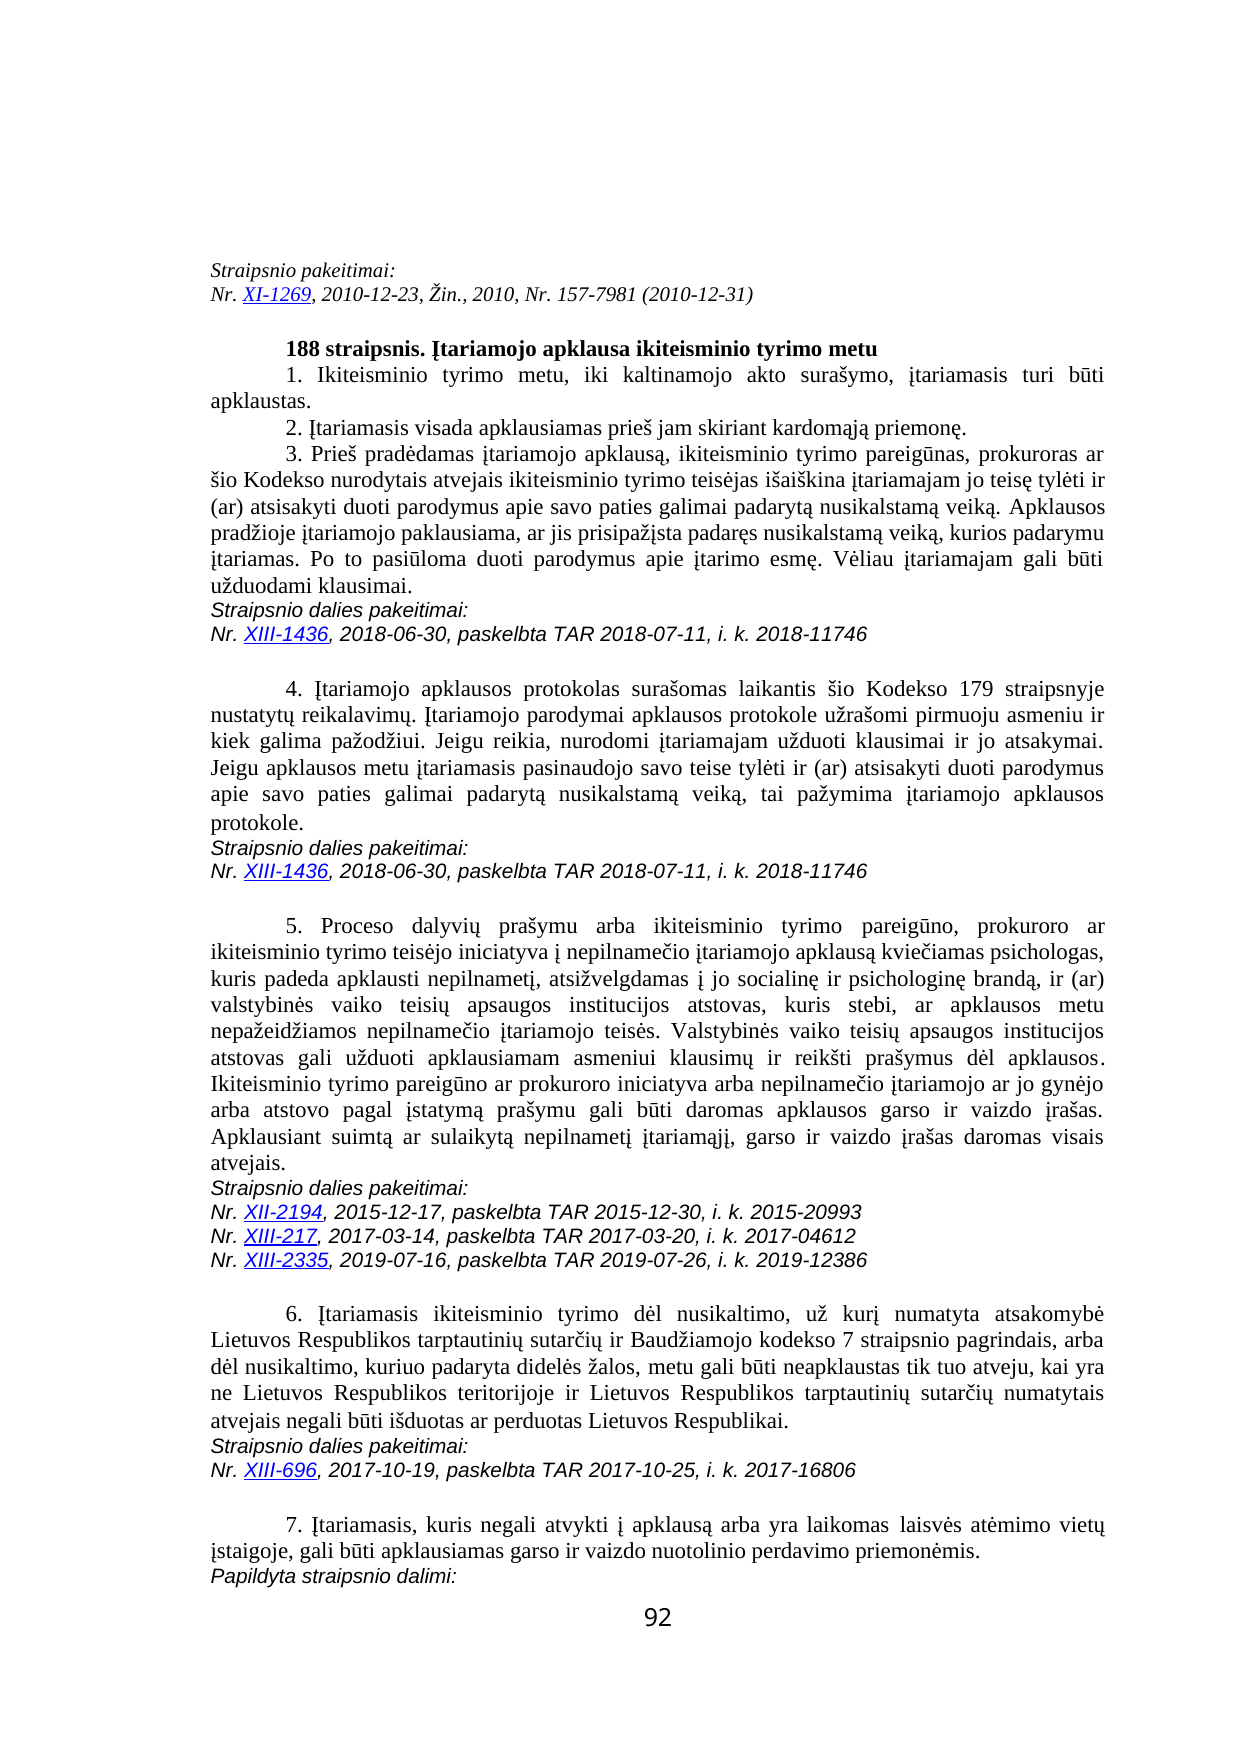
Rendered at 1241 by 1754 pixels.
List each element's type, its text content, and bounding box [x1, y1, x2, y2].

text Straipsnio dalies pakeitimai: [210, 835, 1105, 859]
text 5. Proceso dalyvių prašymu arba ikiteisminio tyrimo pareigūno, prokuroro ar ikiteisminio tyrimo teisėjo iniciatyva į nepilnamečio įtariamojo apklausą kviečiamas psichologas, kuris padeda apklausti nepilnametį, atsižvelgdamas į jo socialinę ir psichologinę brandą, ir (ar) valstybinės vaiko teisių apsaugos institucijos atstovas, kuris stebi, ar apklausos metu nepažeidžiamos nepilnamečio įtariamojo teisės. Valstybinės vaiko teisių apsaugos institucijos atstovas gali užduoti apklausiamam asmeniui klausimų ir reikšti prašymus dėl apklausos. Ikiteisminio tyrimo pareigūno ar prokuroro iniciatyva arba nepilnamečio įtariamojo ar jo gynėjo arba atstovo pagal įstatymą prašymu gali būti daromas apklausos garso ir vaizdo įrašas. Apklausiant suimtą ar sulaikytą nepilnametį įtariamąjį, garso ir vaizdo įrašas daromas visais atvejais. [210, 912, 1105, 1176]
text 188 straipsnis. Įtariamojo apklausa ikiteisminio tyrimo metu [210, 334, 1105, 361]
text 7. Įtariamasis, kuris negali atvykti į apklausą arba yra laikomas laisvės atėmimo vietų įstaigoje, gali būti apklausiamas garso ir vaizdo nuotolinio perdavimo priemonėmis. [210, 1511, 1105, 1564]
text Nr. XIII-2335, 2019-07-16, paskelbta TAR 2019-07-26, i. k. 2019-12386 [210, 1247, 1105, 1271]
text Straipsnio dalies pakeitimai: [210, 598, 1105, 622]
text Nr. XIII-696, 2017-10-19, paskelbta TAR 2017-10-25, i. k. 2017-16806 [210, 1458, 1105, 1482]
text Nr. XIII-1436, 2018-06-30, paskelbta TAR 2018-07-11, i. k. 2018-11746 [210, 622, 1105, 646]
text Nr. XI-1269, 2010-12-23, Žin., 2010, Nr. 157-7981 (2010-12-31) [210, 282, 1105, 306]
text 6. Įtariamasis ikiteisminio tyrimo dėl nusikaltimo, už kurį numatyta atsakomybė Lietuvos Respublikos tarptautinių sutarčių ir Baudžiamojo kodekso 7 straipsnio pagrindais, arba dėl nusikaltimo, kuriuo padaryta didelės žalos, metu gali būti neapklaustas tik tuo atveju, kai yra ne Lietuvos Respublikos teritorijoje ir Lietuvos Respublikos tarptautinių sutarčių numatytais atvejais negali būti išduotas ar perduotas Lietuvos Respublikai. [210, 1300, 1105, 1434]
text Straipsnio dalies pakeitimai: [210, 1176, 1105, 1199]
text 4. Įtariamojo apklausos protokolas surašomas laikantis šio Kodekso 179 straipsnyje nustatytų reikalavimų. Įtariamojo parodymai apklausos protokole užrašomi pirmuoju asmeniu ir kiek galima pažodžiui. Jeigu reikia, nurodomi įtariamajam užduoti klausimai ir jo atsakymai. Jeigu apklausos metu įtariamasis pasinaudojo savo teise tylėti ir (ar) atsisakyti duoti parodymus apie savo paties galimai padarytą nusikalstamą veiką, tai pažymima įtariamojo apklausos protokole. [210, 675, 1105, 835]
text Papildyta straipsnio dalimi: [210, 1564, 1105, 1588]
text Nr. XIII-217, 2017-03-14, paskelbta TAR 2017-03-20, i. k. 2017-04612 [210, 1223, 1105, 1247]
text 2. Įtariamasis visada apklausiamas prieš jam skiriant kardomąją priemonę. [210, 414, 1105, 440]
text 3. Prieš pradėdamas įtariamojo apklausą, ikiteisminio tyrimo pareigūnas, prokuroras ar šio Kodekso nurodytais atvejais ikiteisminio tyrimo teisėjas išaiškina įtariamajam jo teisę tylėti ir (ar) atsisakyti duoti parodymus apie savo paties galimai padarytą nusikalstamą veiką. Apklausos pradžioje įtariamojo paklausiama, ar jis prisipažįsta padaręs nusikalstamą veiką, kurios padarymu įtariamas. Po to pasiūloma duoti parodymus apie įtarimo esmę. Vėliau įtariamajam gali būti užduodami klausimai. [210, 440, 1105, 598]
text Straipsnio dalies pakeitimai: [210, 1434, 1105, 1458]
text Straipsnio pakeitimai: [210, 258, 1105, 282]
text 1. Ikiteisminio tyrimo metu, iki kaltinamojo akto surašymo, įtariamasis turi būti apklaustas. [210, 361, 1105, 414]
text Nr. XII-2194, 2015-12-17, paskelbta TAR 2015-12-30, i. k. 2015-20993 [210, 1199, 1105, 1223]
text Nr. XIII-1436, 2018-06-30, paskelbta TAR 2018-07-11, i. k. 2018-11746 [210, 859, 1105, 883]
